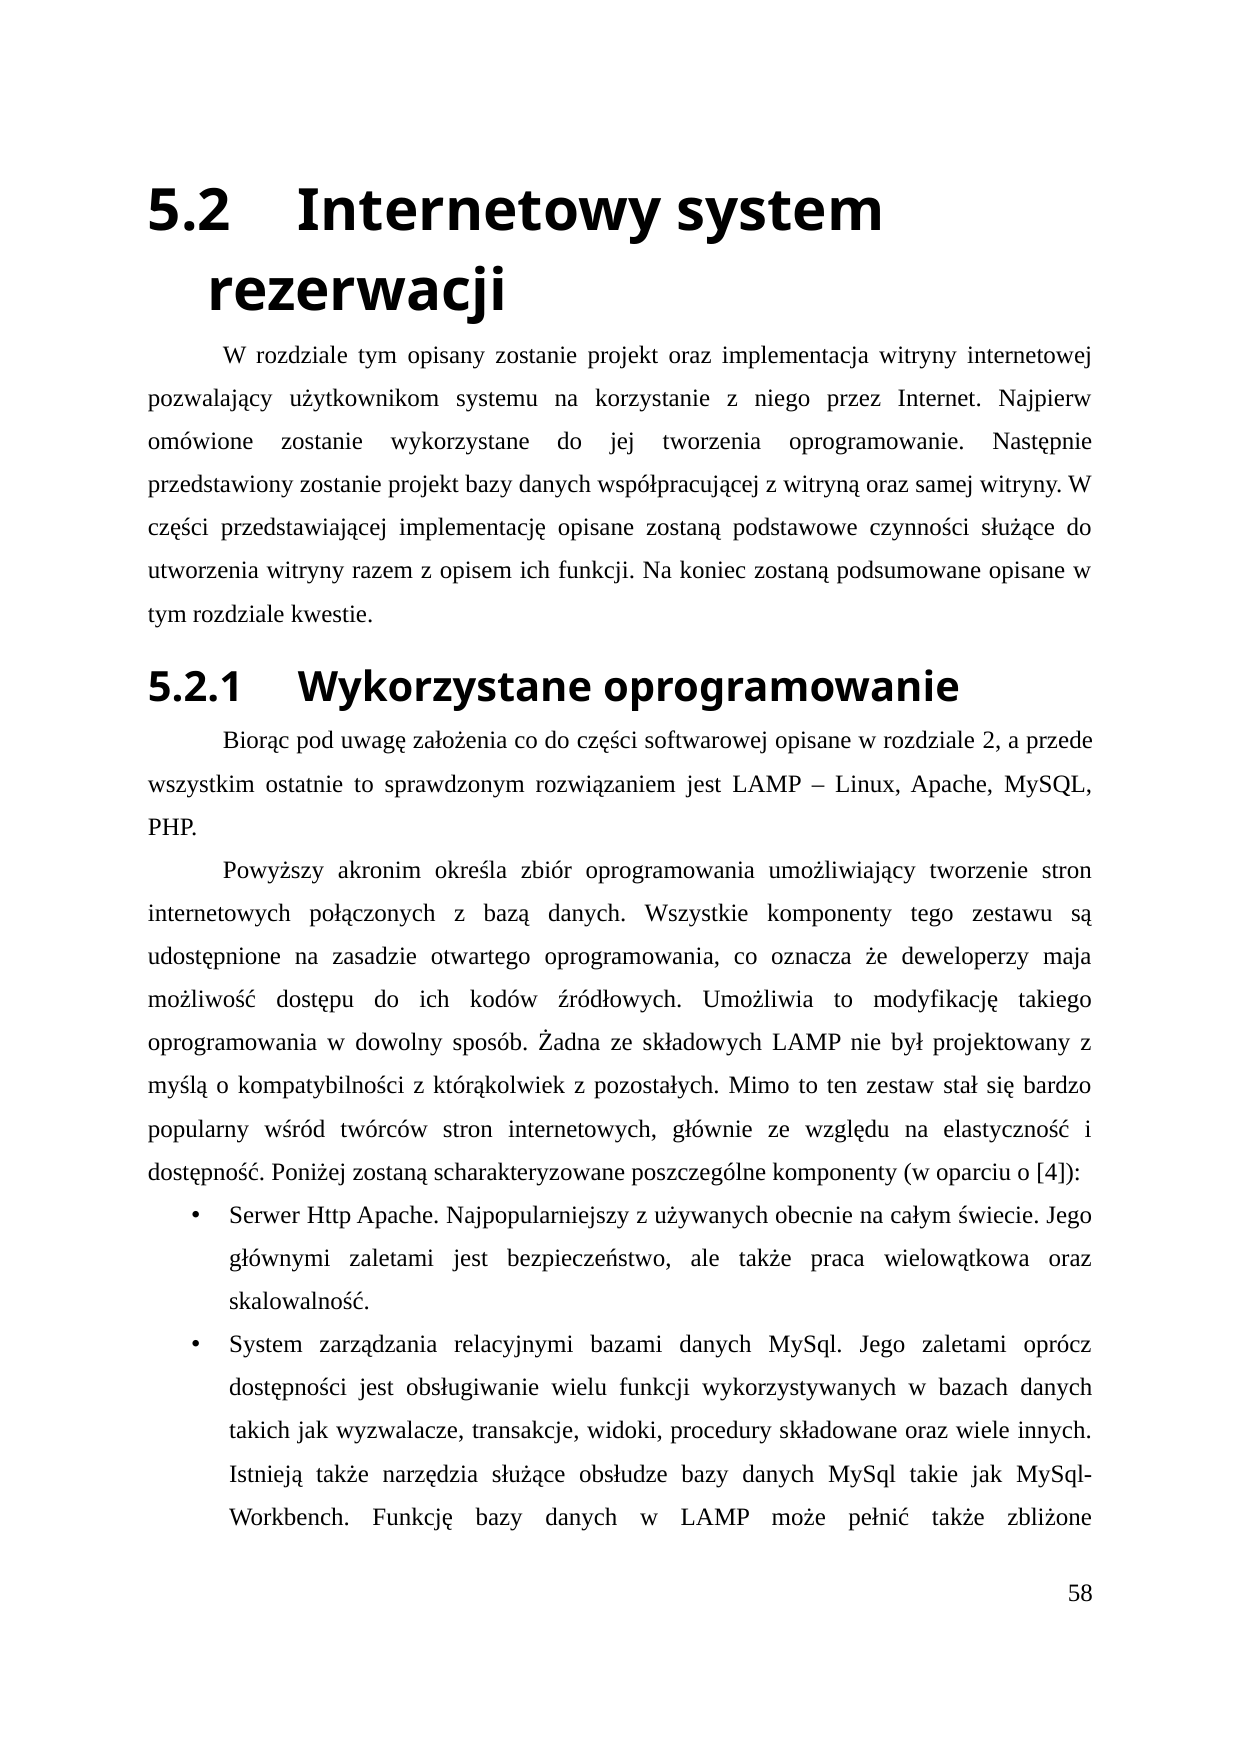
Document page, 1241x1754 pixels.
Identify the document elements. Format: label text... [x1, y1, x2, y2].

list System zarządzania relacyjnymi bazami danych MySql. Jego zaletami oprócz dostępności jest obsługiwanie wielu funkcji wykorzystywanych w bazach danych takich jak wyzwalacze, transakcje, widoki, procedury składowane oraz wiele innych. Istnieją także narzędzia służące obsłudze bazy danych MySql takie jak MySql-Workbench. Funkcję bazy danych w LAMP może pełnić także zbliżone [191, 1329, 1093, 1531]
list Serwer Http Apache. Najpopularniejszy z używanych obecnie na całym świecie. Jego głównymi zaletami jest bezpieczeństwo, ale także praca wielowątkowa oraz skalowalność. [191, 1200, 1093, 1315]
text Powyższy akronim określa zbiór oprogramowania umożliwiający tworzenie stron internetowych połączonych z bazą danych. Wszystkie komponenty tego zestawu są udostępnione na zasadzie otwartego oprogramowania, co oznacza że deweloperzy maja możliwość dostępu do ich kodów źródłowych. Umożliwia to modyfikację takiego oprogramowania w dowolny sposób. Żadna ze składowych LAMP nie był projektowany z myślą o kompatybilności z którąkolwiek z pozostałych. Mimo to ten zestaw stał się bardzo popularny wśród twórców stron internetowych, głównie ze względu na elastyczność i dostępność. Poniżej zostaną scharakteryzowane poszczególne komponenty (w oparciu o [4]): [148, 855, 1093, 1186]
text Biorąc pod uwagę założenia co do części softwarowej opisane w rozdziale 2, a przede wszystkim ostatnie to sprawdzonym rozwiązaniem jest LAMP – Linux, Apache, MySQL, PHP. [148, 726, 1093, 841]
text W rozdziale tym opisany zostanie projekt oraz implementacja witryny internetowej pozwalający użytkownikom systemu na korzystanie z niego przez Internet. Najpierw omówione zostanie wykorzystane do jej tworzenia oprogramowanie. Następnie przedstawiony zostanie projekt bazy danych współpracującej z witryną oraz samej witryny. W części przedstawiającej implementację opisane zostaną podstawowe czynności służące do utworzenia witryny razem z opisem ich funkcji. Na koniec zostaną podsumowane opisane w tym rozdziale kwestie. [148, 340, 1093, 627]
subtitle Internetowy system rezerwacji [148, 168, 1093, 327]
subtitle Wykorzystane oprogramowanie [148, 656, 1093, 713]
